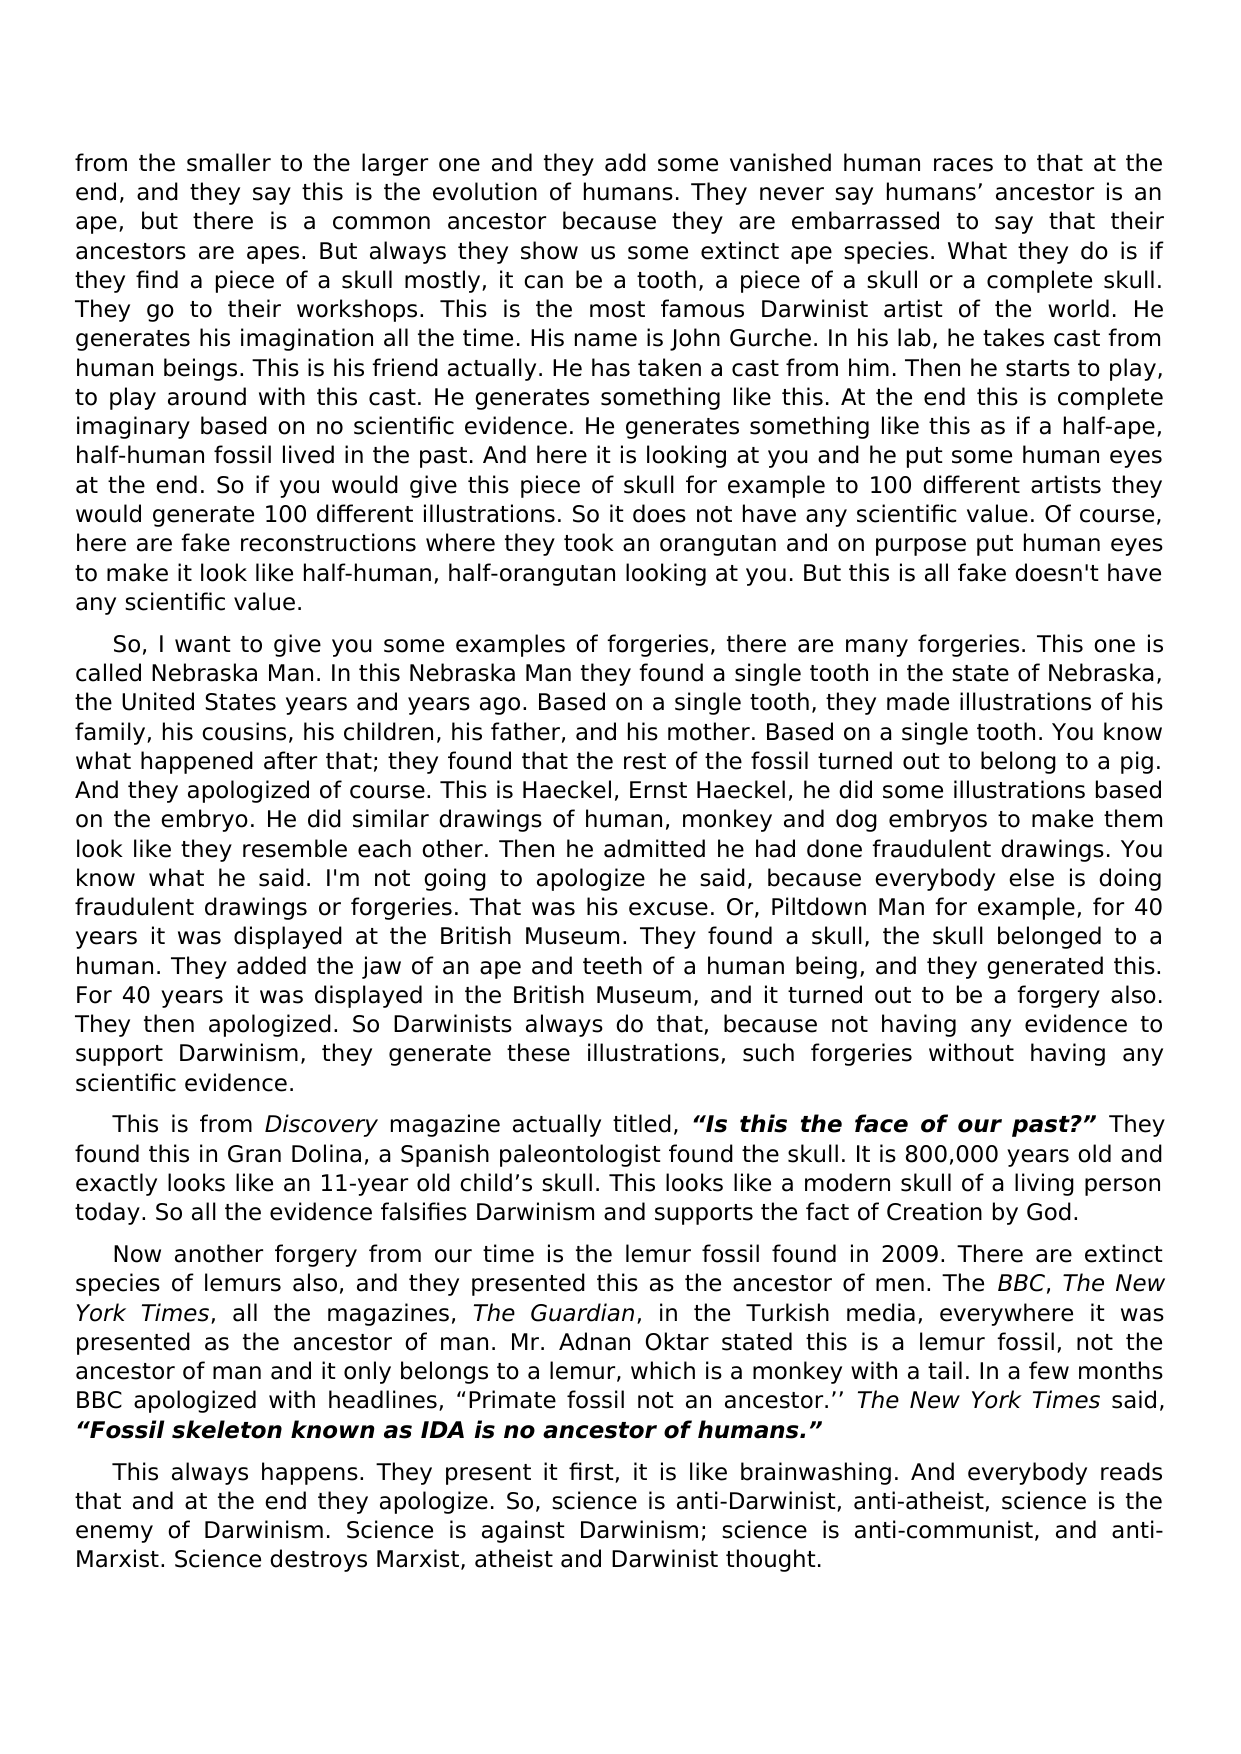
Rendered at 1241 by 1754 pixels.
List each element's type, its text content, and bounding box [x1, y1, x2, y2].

text So, I want to give you some examples of forgeries, there are many forgeries. This one is called Nebraska Man. In this Nebraska Man they found a single tooth in the state of Nebraska, the United States years and years ago. Based on a single tooth, they made illustrations of his family, his cousins, his children, his father, and his mother. Based on a single tooth. You know what happened after that; they found that the rest of the fossil turned out to belong to a pig. And they apologized of course. This is Haeckel, Ernst Haeckel, he did some illustrations based on the embryo. He did similar drawings of human, monkey and dog embryos to make them look like they resemble each other. Then he admitted he had done fraudulent drawings. You know what he said. I'm not going to apologize he said, because everybody else is doing fraudulent drawings or forgeries. That was his excuse. Or, Piltdown Man for example, for 40 years it was displayed at the British Museum. They found a skull, the skull belonged to a human. They added the jaw of an ape and teeth of a human being, and they generated this. For 40 years it was displayed in the British Museum, and it turned out to be a forgery also. They then apologized. So Darwinists always do that, because not having any evidence to support Darwinism, they generate these illustrations, such forgeries without having any scientific evidence. [75, 631, 1165, 1097]
text This always happens. They present it first, it is like brainwashing. And everybody reads that and at the end they apologize. So, science is anti-Darwinist, anti-atheist, science is the enemy of Darwinism. Science is against Darwinism; science is anti-communist, and anti-Marxist. Science destroys Marxist, atheist and Darwinist thought. [75, 1459, 1165, 1573]
text Now another forgery from our time is the lemur fossil found in 2009. There are extinct species of lemurs also, and they presented this as the ancestor of men. The BBC, The New York Times, all the magazines, The Guardian, in the Turkish media, everywhere it was presented as the ancestor of man. Mr. Adnan Oktar stated this is a lemur fossil, not the ancestor of man and it only belongs to a lemur, which is a monkey with a tail. In a few months BBC apologized with headlines, “Primate fossil not an ancestor.’’ The New York Times said, “Fossil skeleton known as IDA is no ancestor of humans.” [75, 1241, 1165, 1443]
text from the smaller to the larger one and they add some vanished human races to that at the end, and they say this is the evolution of humans. They never say humans’ ancestor is an ape, but there is a common ancestor because they are embarrassed to say that their ancestors are apes. But always they show us some extinct ape species. What they do is if they find a piece of a skull mostly, it can be a tooth, a piece of a skull or a complete skull. They go to their workshops. This is the most famous Darwinist artist of the world. He generates his imagination all the time. His name is John Gurche. In his lab, he takes cast from human beings. This is his friend actually. He has taken a cast from him. Then he starts to play, to play around with this cast. He generates something like this. At the end this is complete imaginary based on no scientific evidence. He generates something like this as if a half-ape, half-human fossil lived in the past. And here it is looking at you and he put some human eyes at the end. So if you would give this piece of skull for example to 100 different artists they would generate 100 different illustrations. So it does not have any scientific value. Of course, here are fake reconstructions where they took an orangutan and on purpose put human eyes to make it look like half-human, half-orangutan looking at you. But this is all fake doesn't have any scientific value. [75, 150, 1165, 616]
text This is from Discovery magazine actually titled, “Is this the face of our past?” They found this in Gran Dolina, a Spanish paleontologist found the skull. It is 800,000 years old and exactly looks like an 11-year old child’s skull. This looks like a modern skull of a living person today. So all the evidence falsifies Darwinism and supports the fact of Creation by God. [75, 1112, 1165, 1226]
